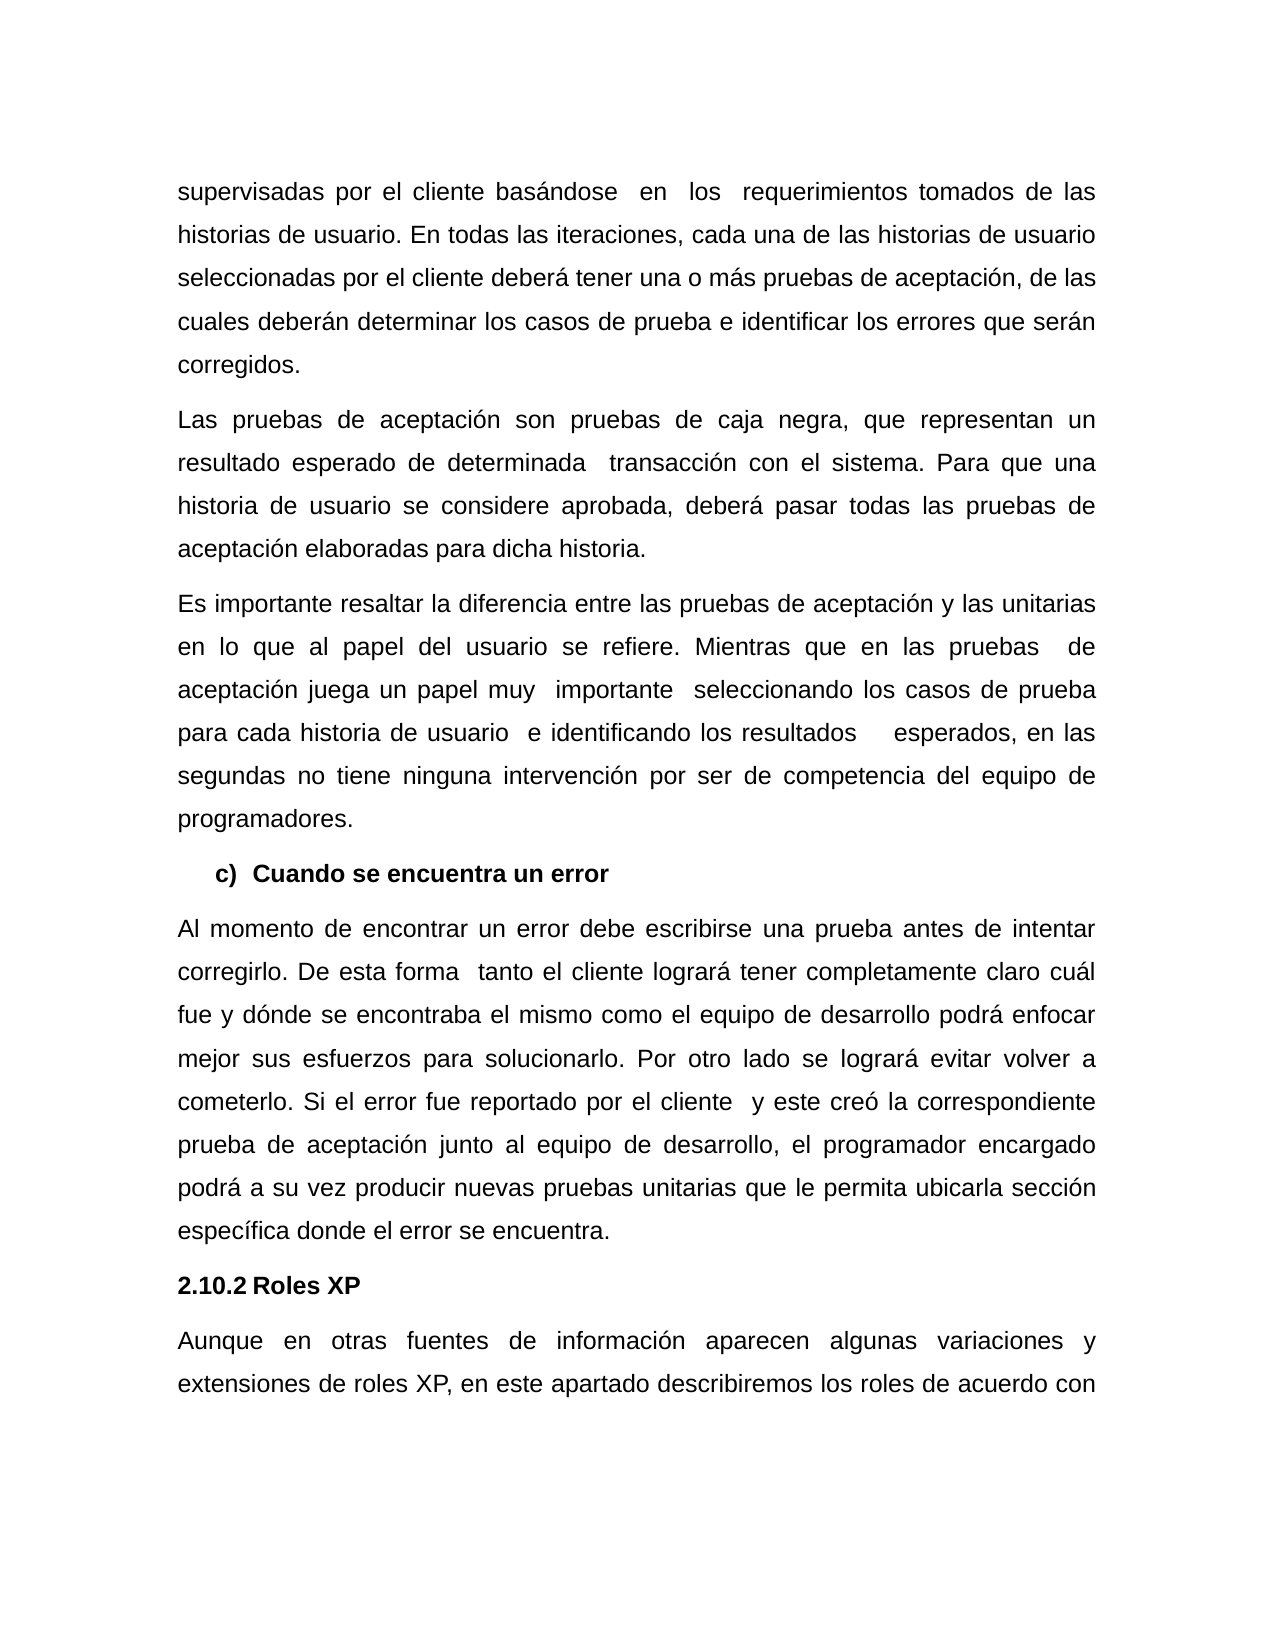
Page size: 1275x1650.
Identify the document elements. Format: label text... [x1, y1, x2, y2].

text Aunque en otras fuentes de información aparecen algunas variaciones y extensiones de roles XP, en este apartado describiremos los roles de acuerdo con [177, 1326, 1098, 1398]
subtitle Roles XP [177, 1271, 1098, 1300]
text Las pruebas de aceptación son pruebas de caja negra, que representan un resultado esperado de determinada transacción con el sistema. Para que una historia de usuario se considere aprobada, deberá pasar todas las pruebas de aceptación elaboradas para dicha historia. [177, 404, 1098, 563]
text Al momento de encontrar un error debe escribirse una prueba antes de intentar corregirlo. De esta forma tanto el cliente logrará tener completamente claro cuál fue y dónde se encontraba el mismo como el equipo de desarrollo podrá enfocar mejor sus esfuerzos para solucionarlo. Por otro lado se logrará evitar volver a cometerlo. Si el error fue reportado por el cliente y este creó la correspondiente prueba de aceptación junto al equipo de desarrollo, el programador encargado podrá a su vez producir nuevas pruebas unitarias que le permita ubicarla sección específica donde el error se encuentra. [177, 914, 1098, 1245]
text Es importante resaltar la diferencia entre las pruebas de aceptación y las unitarias en lo que al papel del usuario se refiere. Mientras que en las pruebas de aceptación juega un papel muy importante seleccionando los casos de prueba para cada historia de usuario e identificando los resultados esperados, en las segundas no tiene ninguna intervención por ser de competencia del equipo de programadores. [177, 589, 1098, 833]
list Cuando se encuentra un error [215, 859, 1098, 888]
text supervisadas por el cliente basándose en los requerimientos tomados de las historias de usuario. En todas las iteraciones, cada una de las historias de usuario seleccionadas por el cliente deberá tener una o más pruebas de aceptación, de las cuales deberán determinar los casos de prueba e identificar los errores que serán corregidos. [177, 177, 1098, 378]
